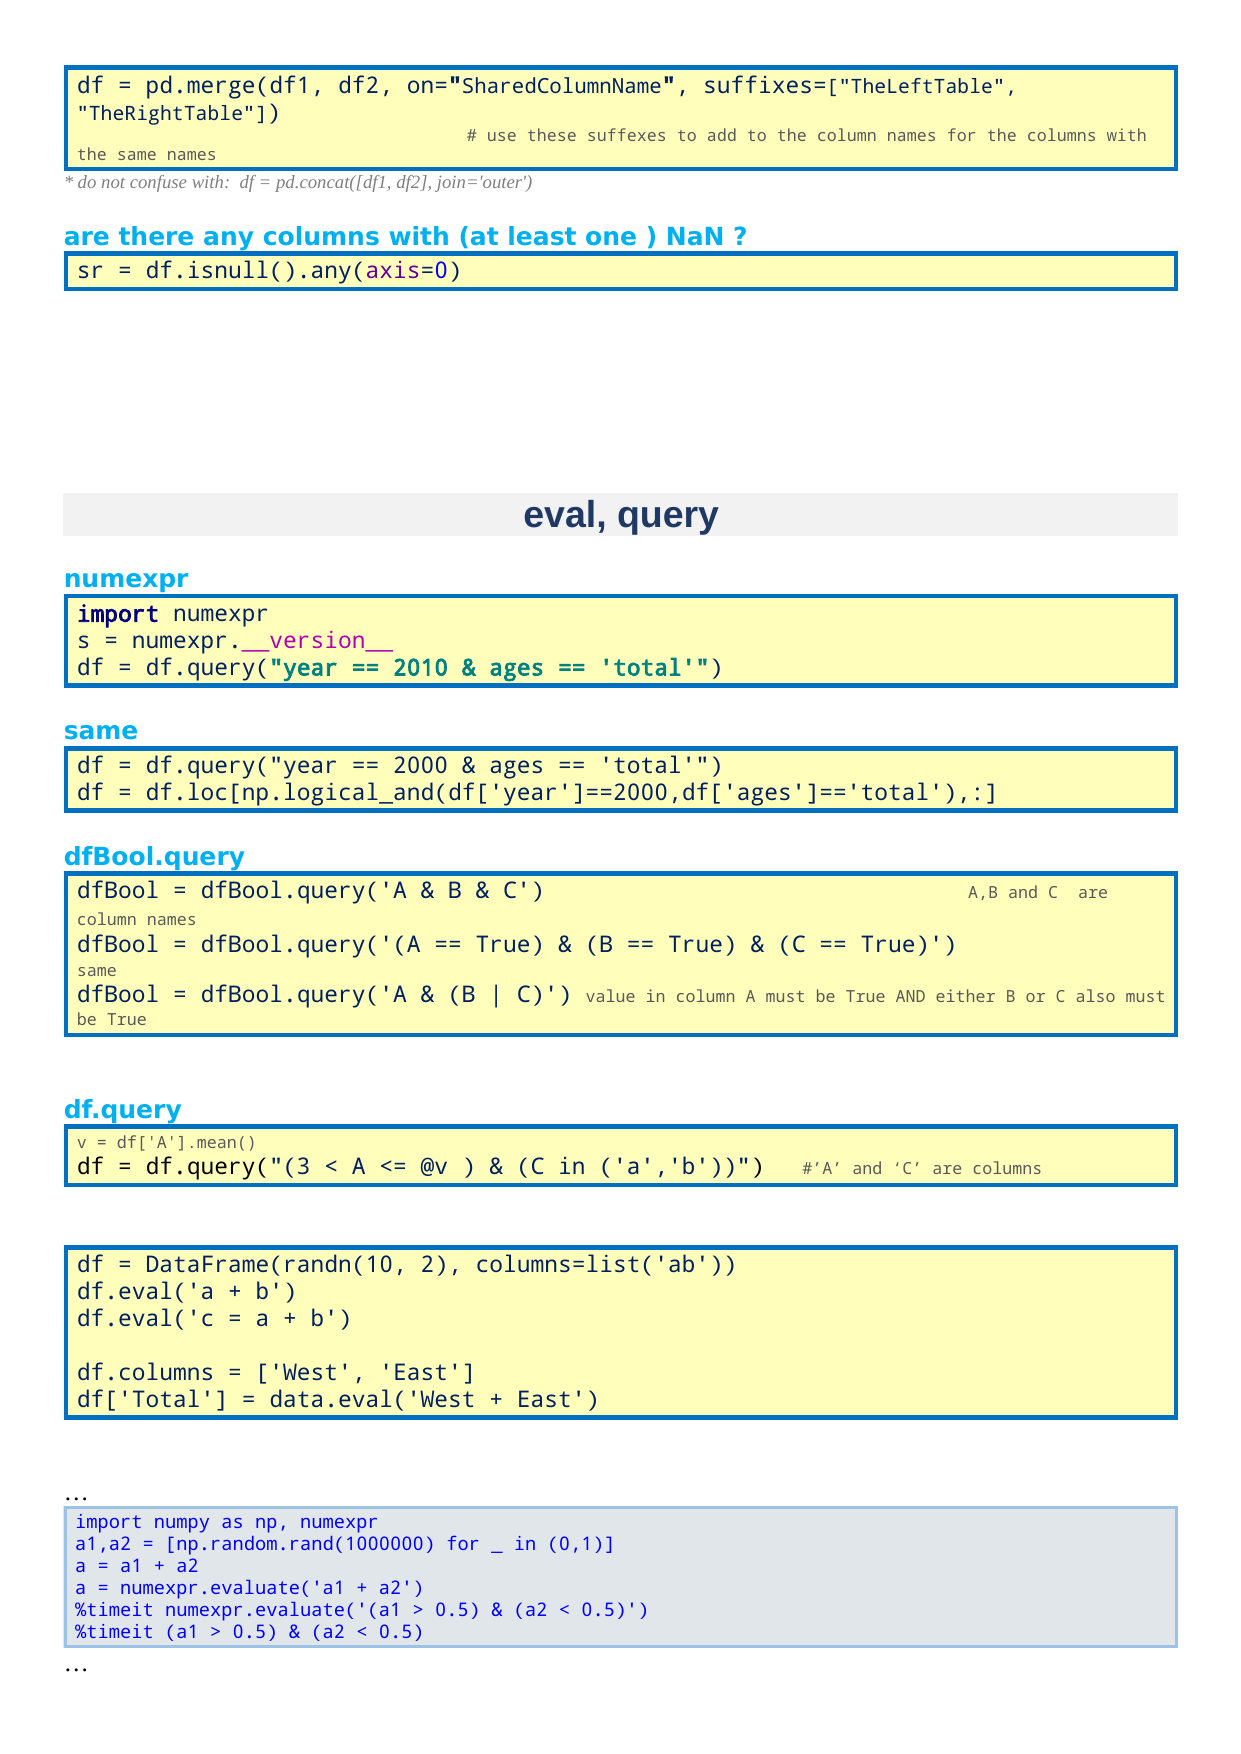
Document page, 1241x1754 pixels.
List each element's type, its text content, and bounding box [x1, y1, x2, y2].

title numexpr [63, 564, 1178, 594]
text df = pd.merge(df1, df2, on="SharedColumnName", suffixes=["TheLeftTable", "TheRightTable"]) [68, 70, 1174, 119]
text df['Total'] = data.eval('West + East') [68, 1379, 1174, 1415]
text v = df['A'].mean() df = df.query("(3 < A <= @v ) & (C in ('a','b'))") #’A’ and ‘C’ are columns [68, 1129, 1174, 1183]
text sr = df.isnull().any(axis=0) [68, 256, 1174, 287]
text dfBool = dfBool.query('A & B & C') A,B and C are column names [68, 876, 1174, 925]
text %timeit (a1 > 0.5) & (a2 < 0.5) [67, 1616, 1175, 1645]
text df.eval('c = a + b') [68, 1298, 1174, 1325]
title same [63, 717, 1178, 746]
text … [63, 1648, 1178, 1677]
title dfBool.query [63, 842, 1178, 871]
text * do not confuse with: df = pd.concat([df1, df2], join='outer') [63, 171, 1178, 193]
text df = df.loc[np.logical_and(df['year']==2000,df['ages']=='total'),:] [68, 773, 1174, 808]
text dfBool = dfBool.query('A & (B | C)') value in column A must be True AND either B or C also must be True [68, 974, 1174, 1033]
text a = numexpr.evaluate('a1 + a2') [67, 1572, 1175, 1594]
text a = a1 + a2 [67, 1550, 1175, 1572]
text dfBool = dfBool.query('(A == True) & (B == True) & (C == True)') same [68, 925, 1174, 974]
text … [63, 1477, 1178, 1506]
title are there any columns with (at least one ) NaN ? [63, 222, 1178, 251]
text df = DataFrame(randn(10, 2), columns=list('ab')) [68, 1250, 1174, 1272]
text # use these suffexes to add to the column names for the columns with the same names [68, 119, 1174, 167]
text import numpy as np, numexpr [67, 1509, 1175, 1528]
text df = df.query("year == 2000 & ages == 'total'") [68, 751, 1174, 773]
text import numexpr s = numexpr.__version__ df = df.query("year == 2010 & ages == 'total'") [68, 598, 1174, 683]
text df.columns = ['West', 'East'] [68, 1352, 1174, 1379]
title df.query [63, 1095, 1178, 1124]
text df.eval('a + b') [68, 1272, 1174, 1298]
text %timeit numexpr.evaluate('(a1 > 0.5) & (a2 < 0.5)') [67, 1594, 1175, 1616]
text a1,a2 = [np.random.rand(1000000) for _ in (0,1)] [67, 1528, 1175, 1550]
subtitle eval, query [63, 493, 1178, 536]
